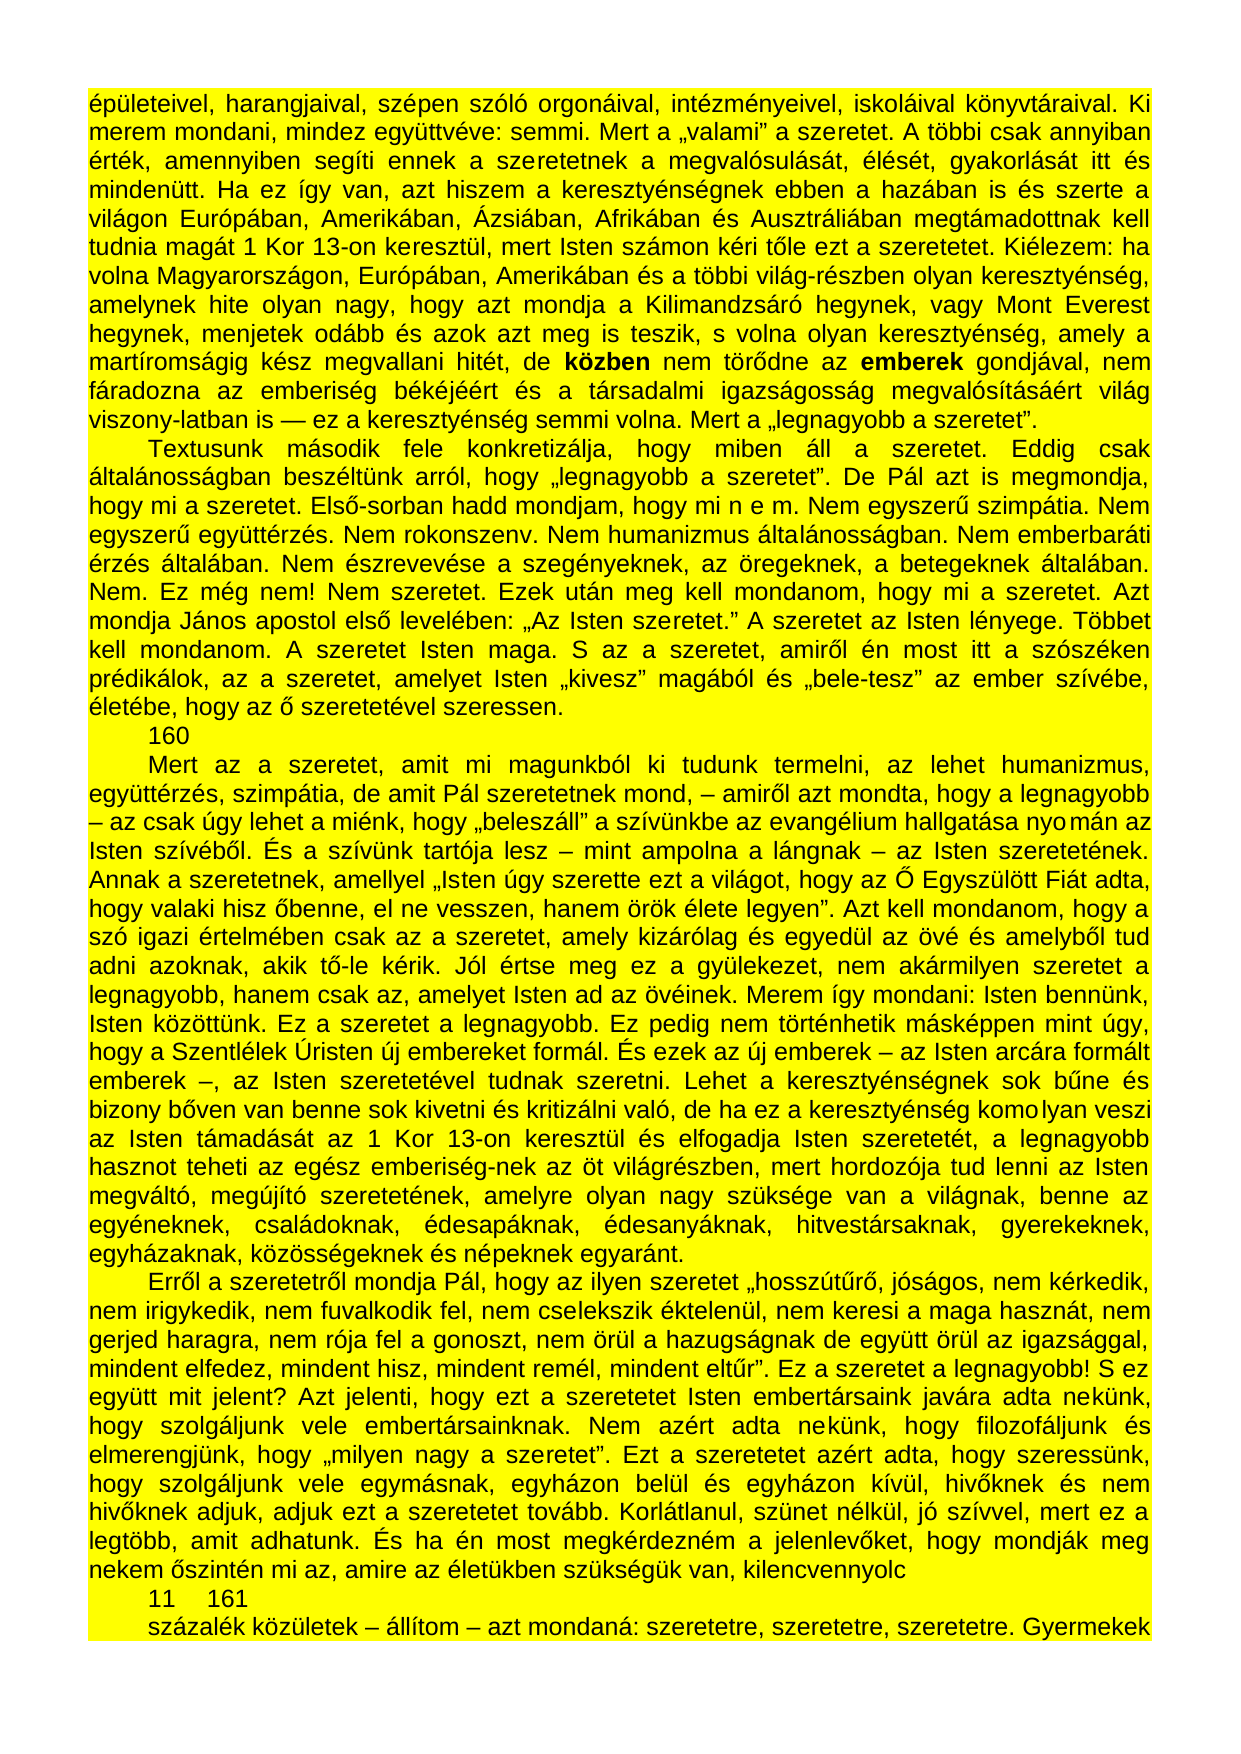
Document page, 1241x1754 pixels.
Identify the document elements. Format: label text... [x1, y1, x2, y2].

text Erről a szeretetről mondja Pál, hogy az ilyen szeretet „hosszútűrő, jóságos, nem kérkedik, nem irigykedik, nem fuvalkodik fel, nem cse­lekszik éktelenül, nem keresi a maga hasznát, nem gerjed haragra, nem rója fel a gonoszt, nem örül a hazugságnak de együtt örül az igazsággal, mindent elfedez, mindent hisz, mindent remél, mindent eltűr”. Ez a szeretet a legnagyobb! S ez együtt mit jelent? Azt je­lenti, hogy ezt a szeretetet Isten embertársaink javára adta ne­künk, hogy szolgáljunk vele embertársainknak. Nem azért adta ne­künk, hogy filozofáljunk és elmerengjünk, hogy „milyen nagy a sze­retet”. Ezt a szeretetet azért adta, hogy szeressünk, hogy szolgál­junk vele egymásnak, egyházon belül és egyházon kívül, hivőknek és nem hivőknek adjuk, adjuk ezt a szeretetet tovább. Korlátlanul, szünet nélkül, jó szívvel, mert ez a legtöbb, amit adhatunk. És ha én most megkérdezném a jelenlevőket, hogy mondják meg nekem őszintén mi az, amire az életükben szükségük van, kilencvennyolc [88, 1267, 1152, 1583]
text épületeivel, harangjaival, szé­pen szóló orgonáival, intézményeivel, iskoláival könyvtáraival. Ki merem mondani, mindez együttvéve: semmi. Mert a „valami” a sze­retet. A többi csak annyiban érték, amennyiben segíti ennek a sze­retetnek a megvalósulását, élését, gyakorlását itt és mindenütt. Ha ez így van, azt hiszem a keresztyénségnek ebben a hazában is és szerte a világon Európában, Amerikában, Ázsiában, Afrikában és Ausztráliában megtámadottnak kell tudnia magát 1 Kor 13-on ke­resztül, mert Isten számon kéri tőle ezt a szeretetet. Kiélezem: ha volna Magyarországon, Európában, Amerikában és a többi világ-részben olyan keresztyénség, amelynek hite olyan nagy, hogy azt mondja a Kilimandzsáró hegynek, vagy Mont Everest hegynek, men­jetek odább és azok azt meg is teszik, s volna olyan keresztyénség, amely a martíromságig kész megvallani hitét, de közben nem tö­rődne az emberek gondjával, nem fáradozna az emberiség béké­jéért és a társadalmi igazságosság megvalósításáért világ viszony-latban is — ez a keresztyénség semmi volna. Mert a „legnagyobb a szeretet”. [88, 88, 1152, 433]
text Mert az a szeretet, amit mi magunkból ki tudunk termelni, az lehet humanizmus, együttérzés, szimpátia, de amit Pál szeretetnek mond, – amiről azt mondta, hogy a legnagyobb – az csak úgy lehet a miénk, hogy „beleszáll” a szívünkbe az evangélium hallgatása nyo­mán az Isten szívéből. És a szívünk tartója lesz – mint ampolna a lángnak – az Isten szeretetének. Annak a szeretetnek, amellyel „Is­ten úgy szerette ezt a világot, hogy az Ő Egyszülött Fiát adta, hogy valaki hisz őbenne, el ne vesszen, hanem örök élete legyen”. Azt kell mondanom, hogy a szó igazi értelmében csak az a szeretet, amely kizárólag és egyedül az övé és amelyből tud adni azoknak, akik tő-le kérik. Jól értse meg ez a gyülekezet, nem akármilyen szeretet a legnagyobb, hanem csak az, amelyet Isten ad az övéinek. Merem így mondani: Isten bennünk, Isten közöttünk. Ez a szeretet a legnagyobb. Ez pedig nem történhetik másképpen mint úgy, hogy a Szentlélek Úristen új embereket formál. És ezek az új emberek – az Isten arcára formált emberek –, az Isten szeretetével tudnak szeretni. Lehet a keresztyénségnek sok bűne és bizony bőven van benne sok kivetni és kritizálni való, de ha ez a keresztyénség komo­lyan veszi az Isten támadását az 1 Kor 13-on keresztül és elfogadja Isten szeretetét, a legnagyobb hasznot teheti az egész emberiség-nek az öt világrészben, mert hordozója tud lenni az Isten megváltó, megújító szeretetének, amelyre olyan nagy szüksége van a világnak, benne az egyéneknek, családoknak, édesapáknak, édesanyáknak, hitvestársaknak, gyerekeknek, egyházaknak, közösségeknek és né­peknek egyaránt. [88, 750, 1152, 1267]
text 160 [88, 721, 1152, 750]
text 11 161 [88, 1583, 1152, 1612]
text százalék közületek – állítom – azt mondaná: szeretetre, szeretetre, szeretetre. Gyermekek [88, 1612, 1152, 1641]
text Textusunk második fele konkretizálja, hogy miben áll a szeretet. Eddig csak általánosságban beszéltünk arról, hogy „legnagyobb a szeretet”. De Pál azt is megmondja, hogy mi a szeretet. Első-sorban hadd mondjam, hogy mi n e m. Nem egyszerű szimpátia. Nem egyszerű együttérzés. Nem rokonszenv. Nem humanizmus álta­lánosságban. Nem emberbaráti érzés általában. Nem észrevevése a szegényeknek, az öregeknek, a betegeknek általában. Nem. Ez még nem! Nem szeretet. Ezek után meg kell mondanom, hogy mi a szeretet. Azt mondja János apostol első levelében: „Az Isten sze­retet.” A szeretet az Isten lényege. Többet kell mondanom. A sze­retet Isten maga. S az a szeretet, amiről én most itt a szószéken prédikálok, az a szeretet, amelyet Isten „kivesz” magából és „bele-tesz” az ember szívébe, életébe, hogy az ő szeretetével szeressen. [88, 433, 1152, 721]
